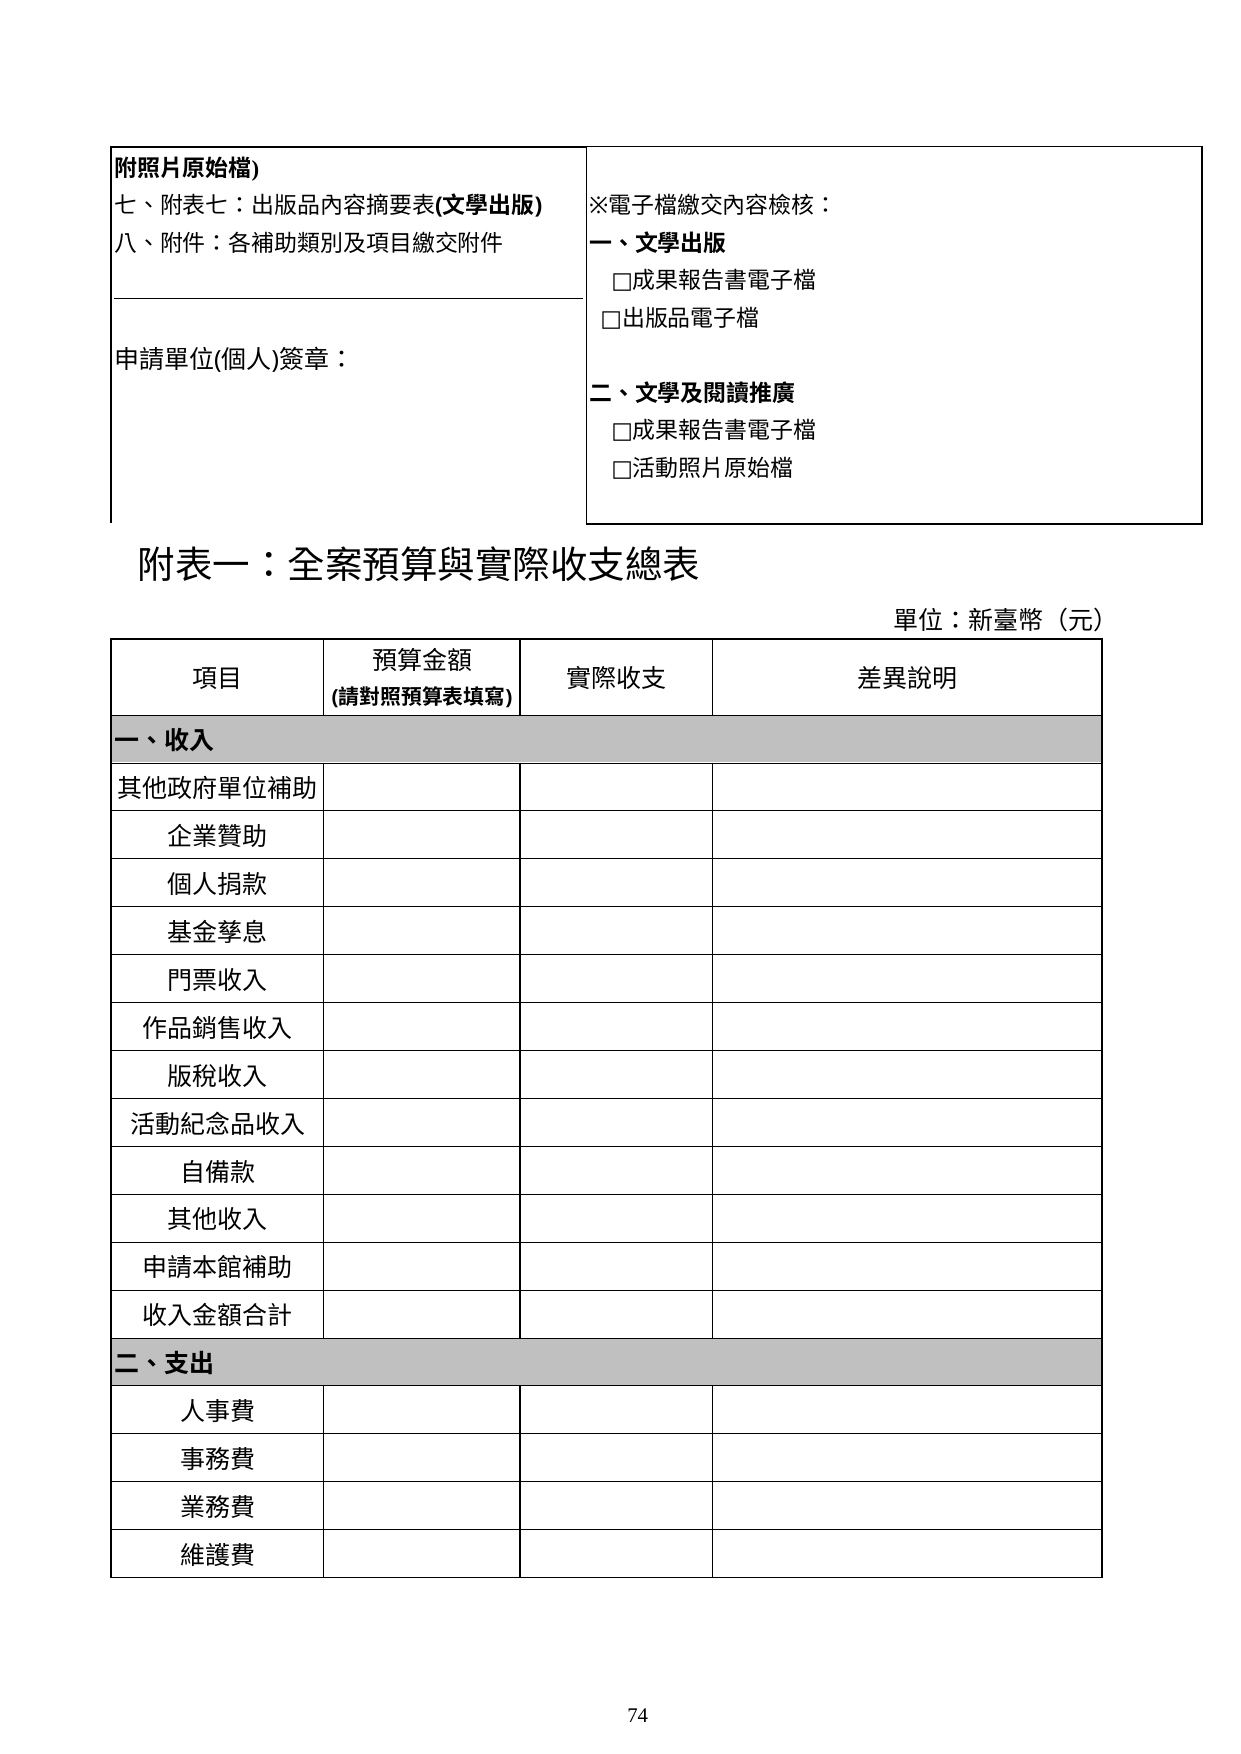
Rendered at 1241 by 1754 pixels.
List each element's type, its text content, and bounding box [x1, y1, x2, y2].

table_cell [713, 1195, 1101, 1242]
table_cell [324, 1195, 519, 1242]
table_cell [324, 1051, 519, 1098]
table_cell [713, 1530, 1101, 1577]
table_cell 一、收入 [112, 716, 1101, 762]
table_cell [521, 1147, 712, 1194]
table_cell [324, 1243, 519, 1289]
table_cell 自備款 [112, 1147, 323, 1194]
table_cell [521, 1291, 712, 1337]
table_cell [521, 1386, 712, 1433]
table_cell [324, 811, 519, 858]
table_cell [324, 1099, 519, 1146]
table_cell 其他政府單位補助 [112, 764, 323, 810]
table_cell [521, 1243, 712, 1289]
table_cell [713, 1147, 1101, 1194]
table_cell 基金孳息 [112, 907, 323, 954]
table_cell 維護費 [112, 1530, 323, 1577]
table_cell [713, 1243, 1101, 1289]
table_cell ※電子檔繳交內容檢核： 一、文學出版 □成果報告書電子檔 □出版品電子檔 二、文學及閱讀推廣 □成果報告書電子檔 □活動照片原始檔 [587, 147, 1201, 523]
table_cell [324, 955, 519, 1002]
table_cell [324, 907, 519, 954]
table_cell [713, 1003, 1101, 1050]
table_cell [324, 1530, 519, 1577]
table_cell 收入金額合計 [112, 1291, 323, 1337]
table_header 項目 [112, 640, 323, 714]
table_cell [713, 1099, 1101, 1146]
table_cell 事務費 [112, 1434, 323, 1481]
table_cell [521, 764, 712, 810]
table_header 差異說明 [713, 640, 1101, 714]
table_cell [713, 907, 1101, 954]
table_cell 其他收入 [112, 1195, 323, 1242]
table_cell [713, 764, 1101, 810]
table_cell [713, 1051, 1101, 1098]
table_cell [521, 1051, 712, 1098]
table_cell [324, 1434, 519, 1481]
table_cell [324, 1386, 519, 1433]
text 附表一：全案預算與實際收支總表 [138, 525, 1137, 600]
table_cell [713, 1434, 1101, 1481]
table_cell [521, 1530, 712, 1577]
table_cell 個人捐款 [112, 859, 323, 906]
table_cell 作品銷售收入 [112, 1003, 323, 1050]
table_cell [521, 1099, 712, 1146]
table_cell 門票收入 [112, 955, 323, 1002]
table_cell [521, 907, 712, 954]
table_cell 二、支出 [112, 1339, 1101, 1385]
table_cell [713, 955, 1101, 1002]
table_cell 業務費 [112, 1482, 323, 1529]
table_cell [324, 859, 519, 906]
table_cell [324, 1291, 519, 1337]
table_cell 附照片原始檔) 七、附表七：出版品內容摘要表(文學出版) 八、附件：各補助類別及項目繳交附件 申請單位(個人)簽章： [112, 148, 586, 523]
table_cell [521, 1482, 712, 1529]
table_cell 企業贊助 [112, 811, 323, 858]
table_header 預算金額 (請對照預算表填寫) [324, 640, 519, 714]
table_header 實際收支 [521, 640, 712, 714]
table_cell 版稅收入 [112, 1051, 323, 1098]
table_cell [713, 1291, 1101, 1337]
text 單位：新臺幣（元） [138, 600, 1119, 637]
table_cell [324, 1482, 519, 1529]
table_cell [713, 811, 1101, 858]
table_cell [324, 1147, 519, 1194]
table_cell 申請本館補助 [112, 1243, 323, 1289]
table_cell [713, 859, 1101, 906]
table_cell [521, 1434, 712, 1481]
table_cell [713, 1482, 1101, 1529]
table_cell 人事費 [112, 1386, 323, 1433]
table_cell [521, 811, 712, 858]
table_cell 活動紀念品收入 [112, 1099, 323, 1146]
table_cell [521, 859, 712, 906]
table_cell [521, 955, 712, 1002]
table_cell [324, 764, 519, 810]
table_cell [713, 1386, 1101, 1433]
table_cell [521, 1195, 712, 1242]
table_cell [521, 1003, 712, 1050]
table_cell [324, 1003, 519, 1050]
